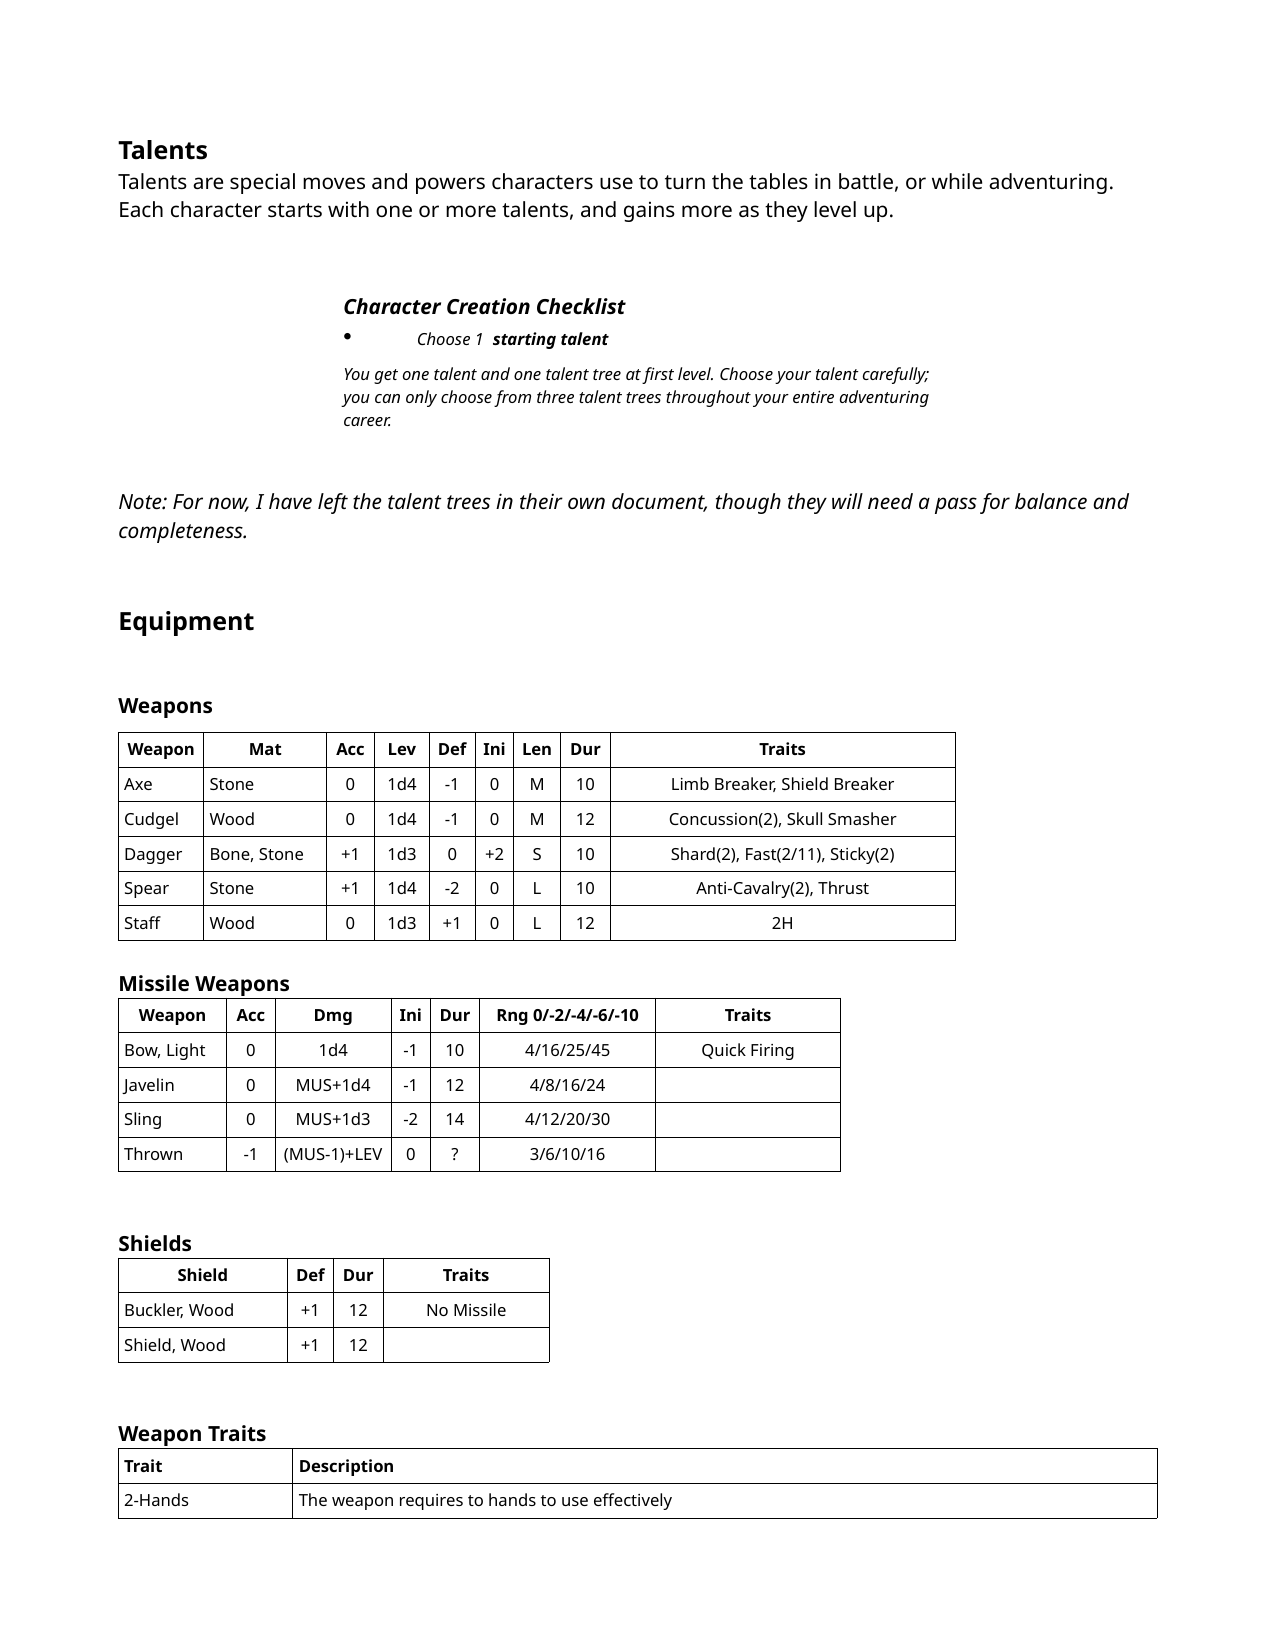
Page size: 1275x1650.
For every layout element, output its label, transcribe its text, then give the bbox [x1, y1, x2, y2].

table_cell 3/6/10/16 [480, 1138, 655, 1171]
table_cell +1 [327, 872, 374, 905]
table_cell Thrown [119, 1138, 226, 1171]
table_cell +1 [288, 1328, 333, 1362]
table_header Ini [392, 999, 430, 1032]
table_cell Buckler, Wood [119, 1293, 287, 1327]
table_header Traits [656, 999, 840, 1032]
table_cell L [514, 872, 560, 905]
table_cell M [514, 802, 560, 836]
table_cell 4/16/25/45 [480, 1033, 655, 1067]
table_cell 1d4 [375, 872, 429, 905]
table_header Ini [476, 733, 513, 766]
table_cell M [514, 768, 560, 801]
table_header Lev [375, 733, 429, 766]
table_header Acc [227, 999, 275, 1032]
table_cell 1d4 [375, 802, 429, 836]
table_cell 1d3 [375, 837, 429, 871]
table_cell -2 [430, 872, 475, 905]
table_cell 14 [431, 1103, 479, 1136]
table_cell 0 [430, 837, 475, 871]
table_header Dur [334, 1259, 383, 1292]
table_header Len [514, 733, 560, 766]
table_cell +1 [288, 1293, 333, 1327]
table_cell MUS+1d4 [276, 1068, 391, 1102]
table_cell Stone [204, 768, 326, 801]
table_cell [384, 1328, 549, 1362]
table_cell 12 [334, 1328, 383, 1362]
table_cell (MUS-1)+LEV [276, 1138, 391, 1171]
text Talents are special moves and powers characters use to turn the tables in battle, or while adventuring. Each character starts with one or more talents, and gains more as they level up. [118, 167, 1157, 224]
table_cell [656, 1068, 840, 1102]
table_cell Spear [119, 872, 203, 905]
table_cell Stone [204, 872, 326, 905]
table_cell 0 [227, 1068, 275, 1102]
text Weapons [118, 691, 1157, 719]
table_cell Shard(2), Fast(2/11), Sticky(2) [611, 837, 955, 871]
table_cell 10 [561, 768, 610, 801]
table_cell Wood [204, 906, 326, 940]
table_cell Axe [119, 768, 203, 801]
table_header Weapon [119, 999, 226, 1032]
table_cell 12 [561, 802, 610, 836]
table_cell Wood [204, 802, 326, 836]
table_cell The weapon requires to hands to use effectively [293, 1484, 1157, 1517]
table_header Description [293, 1449, 1157, 1483]
table_cell -2 [392, 1103, 430, 1136]
table_cell 0 [227, 1033, 275, 1067]
table_header Weapon [119, 733, 203, 766]
table_cell L [514, 906, 560, 940]
text Equipment [118, 603, 1157, 637]
table_header Traits [384, 1259, 549, 1292]
table_cell MUS+1d3 [276, 1103, 391, 1136]
list Choose 1 starting talent [343, 327, 932, 350]
table_cell -1 [392, 1068, 430, 1102]
table_cell Dagger [119, 837, 203, 871]
table_cell 0 [476, 906, 513, 940]
table_cell 0 [476, 872, 513, 905]
table_cell -1 [392, 1033, 430, 1067]
table_cell 0 [227, 1103, 275, 1136]
text Weapon Traits [118, 1419, 1157, 1448]
table_header Mat [204, 733, 326, 766]
table_cell [656, 1103, 840, 1136]
table_cell 10 [561, 837, 610, 871]
table_cell -1 [430, 768, 475, 801]
table_header Dur [431, 999, 479, 1032]
table_cell 12 [431, 1068, 479, 1102]
table_cell Concussion(2), Skull Smasher [611, 802, 955, 836]
table_cell 10 [561, 872, 610, 905]
table_cell ? [431, 1138, 479, 1171]
table_header Traits [611, 733, 955, 766]
table_cell +2 [476, 837, 513, 871]
table_header Def [288, 1259, 333, 1292]
table_cell 12 [334, 1293, 383, 1327]
text Missile Weapons [118, 969, 1157, 998]
table_cell 2H [611, 906, 955, 940]
table_cell 0 [327, 906, 374, 940]
table_cell 10 [431, 1033, 479, 1067]
table_cell 2-Hands [119, 1484, 292, 1517]
table_cell 1d4 [276, 1033, 391, 1067]
text You get one talent and one talent tree at first level. Choose your talent carefully; you can only choose from three talent trees throughout your entire adventuring career. [343, 363, 932, 431]
table_cell Javelin [119, 1068, 226, 1102]
table_header Def [430, 733, 475, 766]
table_cell Shield, Wood [119, 1328, 287, 1362]
table_header Shield [119, 1259, 287, 1292]
table_header Rng 0/-2/-4/-6/-10 [480, 999, 655, 1032]
table_cell +1 [430, 906, 475, 940]
table_cell +1 [327, 837, 374, 871]
table_cell 0 [476, 802, 513, 836]
table_cell Cudgel [119, 802, 203, 836]
table_cell Anti-Cavalry(2), Thrust [611, 872, 955, 905]
table_cell Quick Firing [656, 1033, 840, 1067]
text Shields [118, 1229, 1157, 1257]
table_cell [656, 1138, 840, 1171]
table_cell Bow, Light [119, 1033, 226, 1067]
table_cell 12 [561, 906, 610, 940]
table_cell -1 [227, 1138, 275, 1171]
table_cell S [514, 837, 560, 871]
table_cell No Missile [384, 1293, 549, 1327]
table_cell Staff [119, 906, 203, 940]
table_cell Limb Breaker, Shield Breaker [611, 768, 955, 801]
table_cell Bone, Stone [204, 837, 326, 871]
table_cell 0 [392, 1138, 430, 1171]
table_header Dmg [276, 999, 391, 1032]
subtitle Character Creation Checklist [343, 292, 932, 321]
table_cell 4/12/20/30 [480, 1103, 655, 1136]
table_cell 0 [327, 802, 374, 836]
table_cell Sling [119, 1103, 226, 1136]
table_header Dur [561, 733, 610, 766]
subtitle Talents [118, 133, 1157, 167]
table_cell 0 [476, 768, 513, 801]
table_header Trait [119, 1449, 292, 1483]
table_cell 0 [327, 768, 374, 801]
table_cell 1d3 [375, 906, 429, 940]
table_header Acc [327, 733, 374, 766]
table_cell -1 [430, 802, 475, 836]
table_cell 4/8/16/24 [480, 1068, 655, 1102]
table_cell 1d4 [375, 768, 429, 801]
text Note: For now, I have left the talent trees in their own document, though they will need a pass for balance and completeness. [118, 487, 1157, 544]
